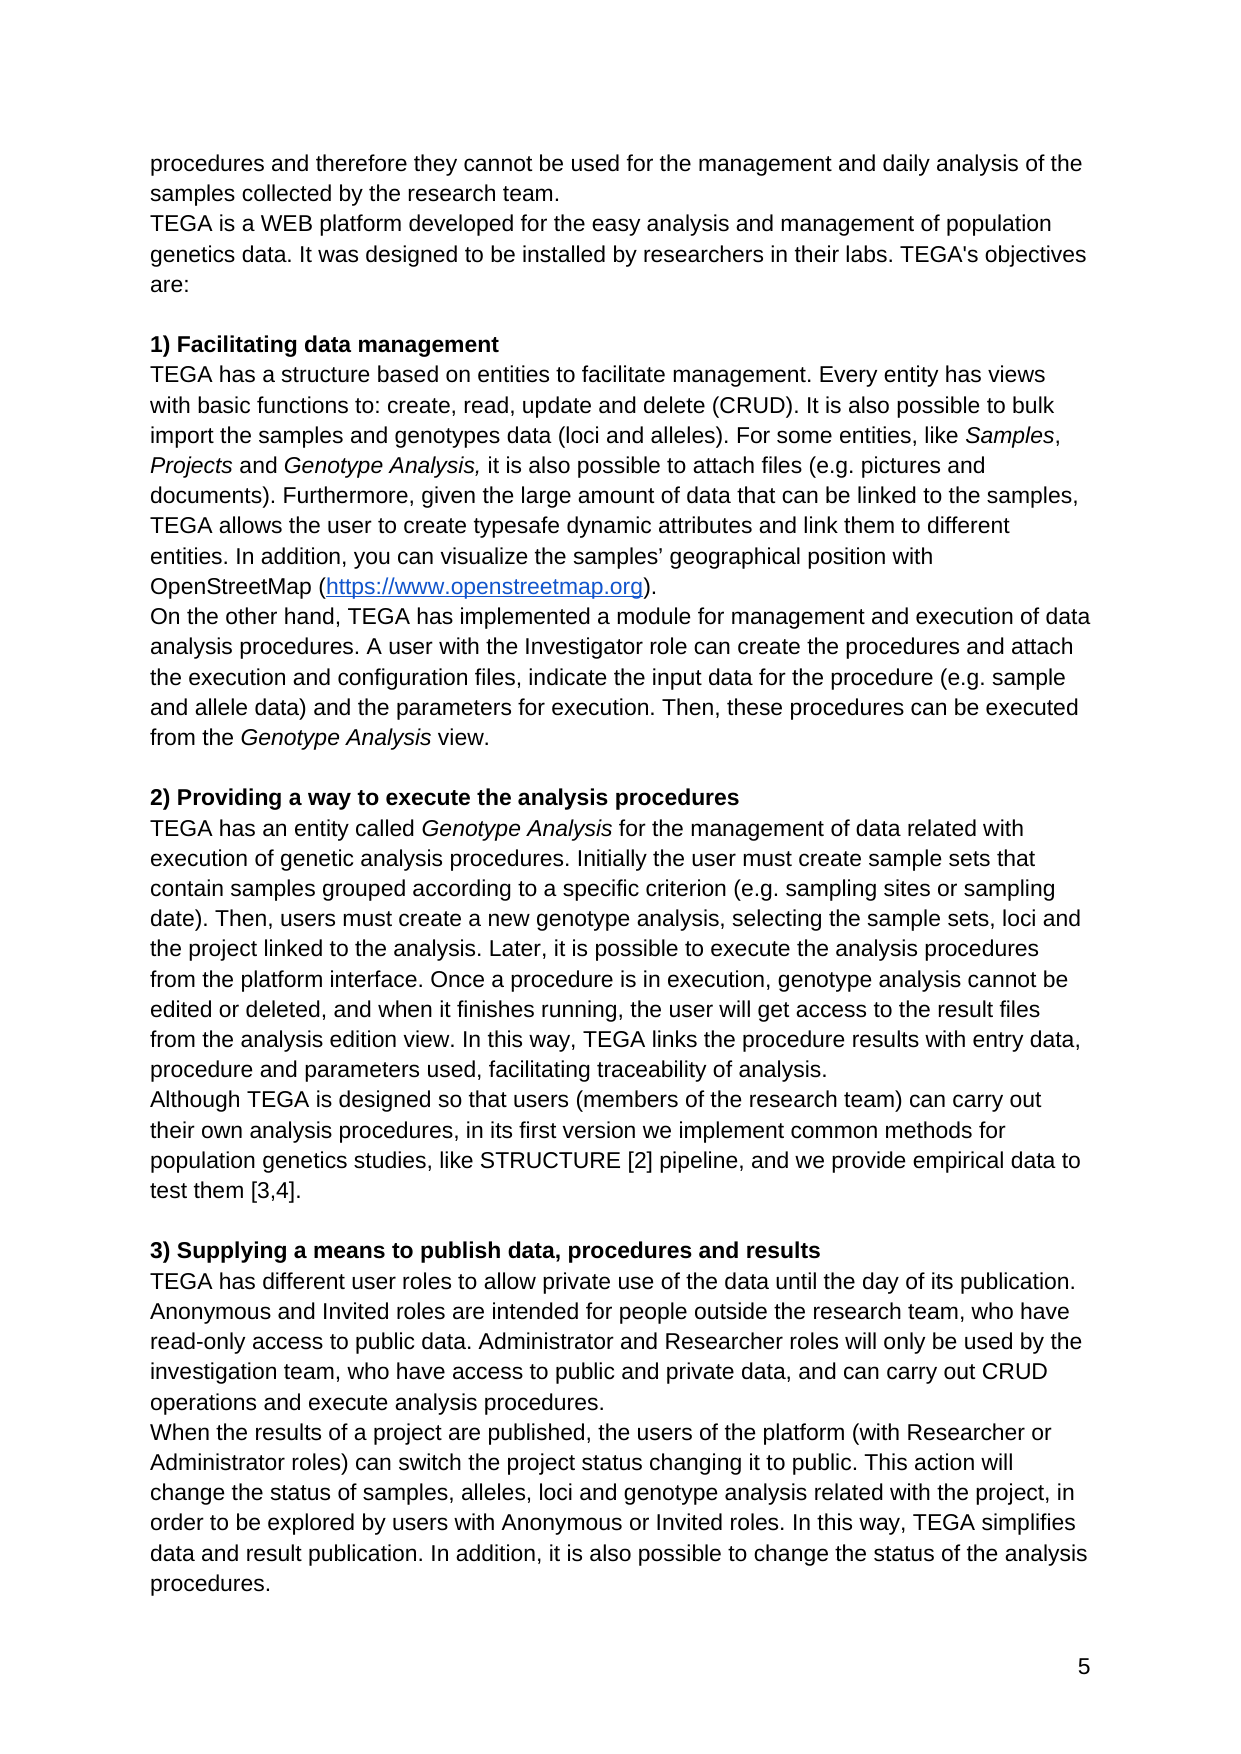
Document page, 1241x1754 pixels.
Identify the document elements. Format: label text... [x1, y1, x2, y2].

text 2) Providing a way to execute the analysis procedures [150, 784, 1090, 811]
text TEGA has an entity called Genotype Analysis for the management of data related with execution of genetic analysis procedures. Initially the user must create sample sets that contain samples grouped according to a specific criterion (e.g. sampling sites or sampling date). Then, users must create a new genotype analysis, selecting the sample sets, loci and the project linked to the analysis. Later, it is possible to execute the analysis procedures from the platform interface. Once a procedure is in execution, genotype analysis cannot be edited or deleted, and when it finishes running, the user will get access to the result files from the analysis edition view. In this way, TEGA links the procedure results with entry data, procedure and parameters used, facilitating traceability of analysis. [150, 814, 1090, 1083]
text When the results of a project are published, the users of the platform (with Researcher or Administrator roles) can switch the project status changing it to public. This action will change the status of samples, alleles, loci and genotype analysis related with the project, in order to be explored by users with Anonymous or Invited roles. In this way, TEGA simplifies data and result publication. In addition, it is also possible to change the status of the analysis procedures. [150, 1419, 1090, 1596]
text 1) Facilitating data management [150, 331, 1090, 358]
text TEGA has different user roles to allow private use of the data until the day of its publication. Anonymous and Invited roles are intended for people outside the research team, who have read-only access to public data. Administrator and Researcher roles will only be used by the investigation team, who have access to public and private data, and can carry out CRUD operations and execute analysis procedures. [150, 1268, 1090, 1415]
text On the other hand, TEGA has implemented a module for management and execution of data analysis procedures. A user with the Investigator role can create the procedures and attach the execution and configuration files, indicate the input data for the procedure (e.g. sample and allele data) and the parameters for execution. Then, these procedures can be executed from the Genotype Analysis view. [150, 603, 1090, 750]
text Although TEGA is designed so that users (members of the research team) can carry out their own analysis procedures, in its first version we implement common methods for population genetics studies, like STRUCTURE [2] pipeline, and we provide empirical data to test them [3,4]. [150, 1086, 1090, 1203]
text TEGA is a WEB platform developed for the easy analysis and management of population genetics data. It was designed to be installed by researchers in their labs. TEGA's objectives are: [150, 210, 1090, 297]
text 3) Supplying a means to publish data, procedures and results [150, 1237, 1090, 1264]
text procedures and therefore they cannot be used for the management and daily analysis of the samples collected by the research team. [150, 150, 1090, 207]
text TEGA has a structure based on entities to facilitate management. Every entity has views with basic functions to: create, read, update and delete (CRUD). It is also possible to bulk import the samples and genotypes data (loci and alleles). For some entities, like Samples, Projects and Genotype Analysis, it is also possible to attach files (e.g. pictures and documents). Furthermore, given the large amount of data that can be linked to the samples, TEGA allows the user to create typesafe dynamic attributes and link them to different entities. In addition, you can visualize the samples’ geographical position with OpenStreetMap (https://www.openstreetmap.org). [150, 361, 1090, 599]
